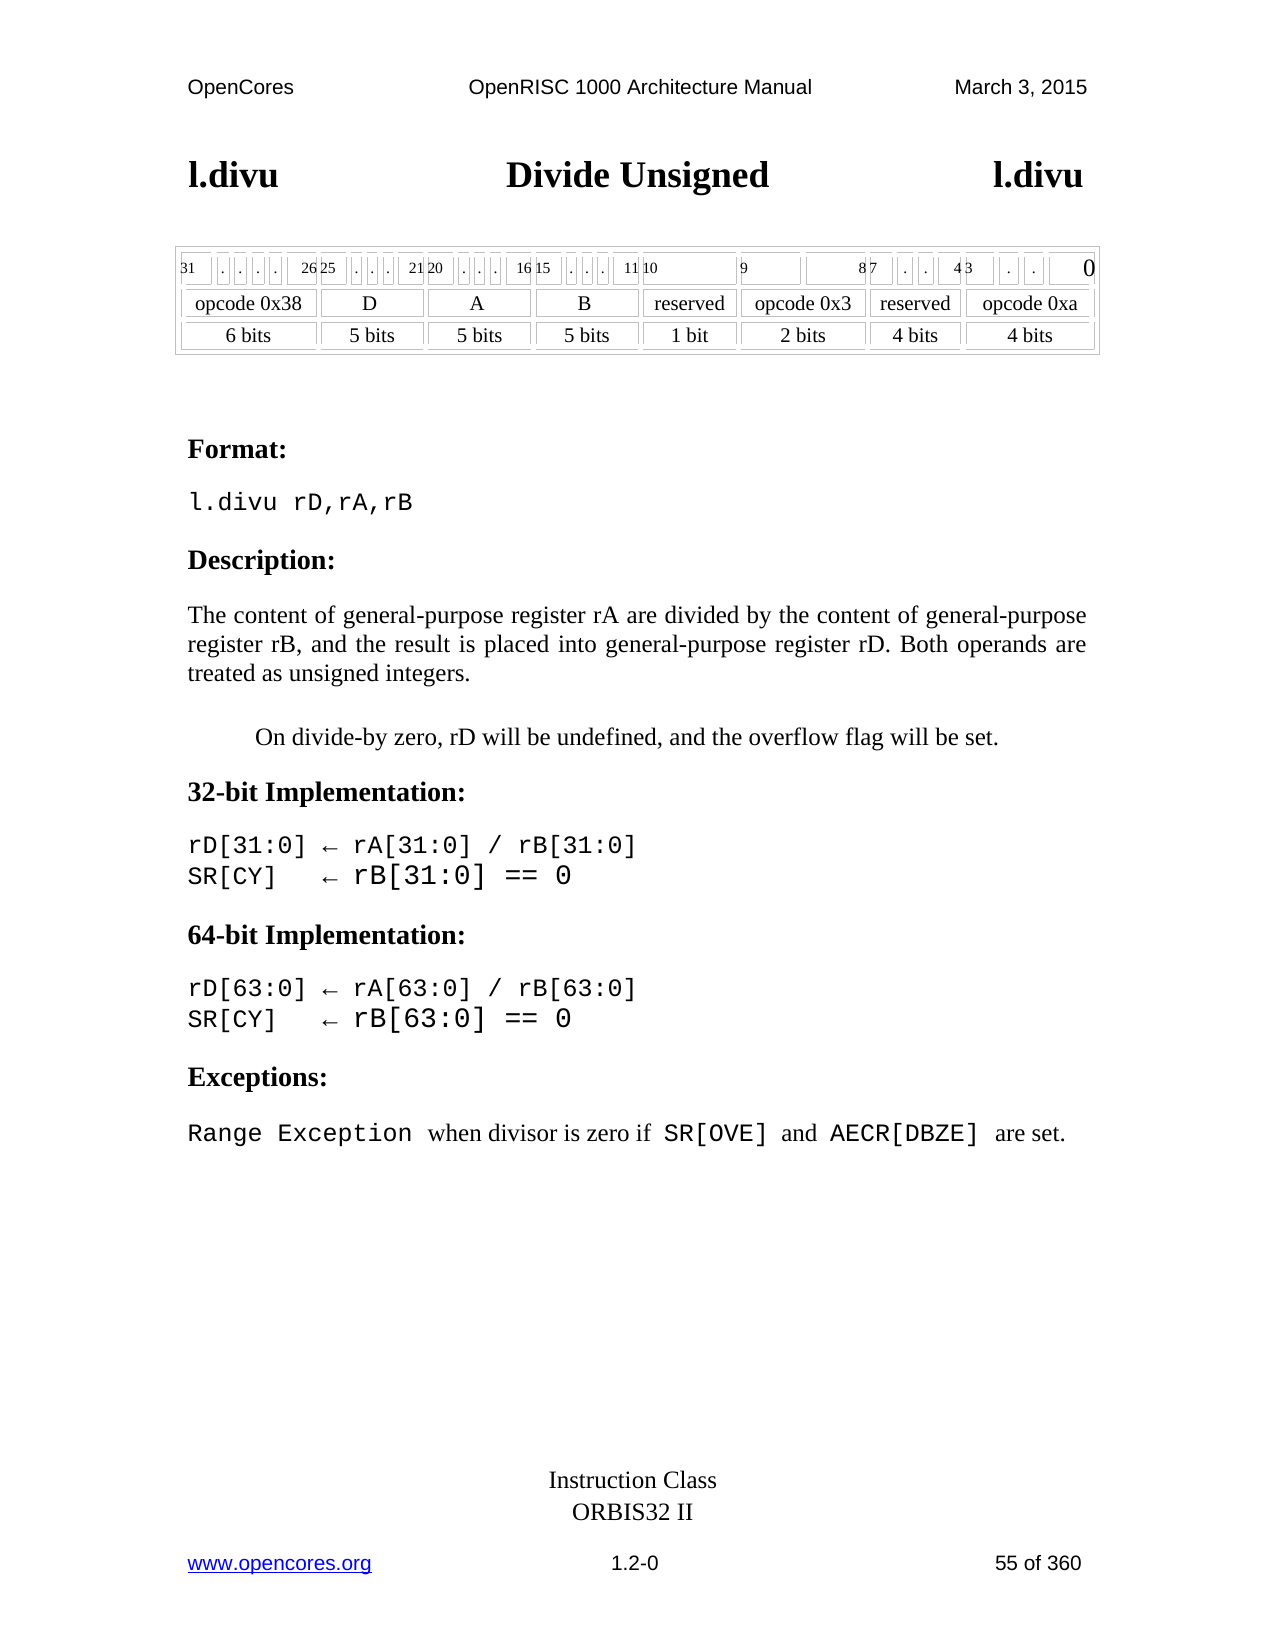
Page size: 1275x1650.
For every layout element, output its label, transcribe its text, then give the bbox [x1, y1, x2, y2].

text rD[31:0] ← rA[31:0] / rB[31:0] SR[CY] ← rB[31:0] == 0 [187, 833, 1087, 893]
text The content of general-purpose register rA are divided by the content of general-purpose register rB, and the result is placed into general-purpose register rD. Both operands are treated as unsigned integers. [187, 600, 1087, 687]
text Range Exception when divisor is zero if SR[OVE] and AECR[DBZE] are set. [187, 1118, 1087, 1149]
text 64-bit Implementation: [187, 918, 1087, 950]
text l.divu rD,rA,rB [187, 489, 1087, 518]
text 32-bit Implementation: [187, 775, 1087, 808]
text Format: [187, 432, 1087, 464]
text rD[63:0] ← rA[63:0] / rB[63:0] SR[CY] ← rB[63:0] == 0 [187, 975, 1087, 1036]
text On divide-by zero, rD will be undefined, and the overflow flag will be set. [187, 722, 1087, 750]
text Description: [187, 543, 1087, 575]
text Exceptions: [187, 1061, 1087, 1093]
